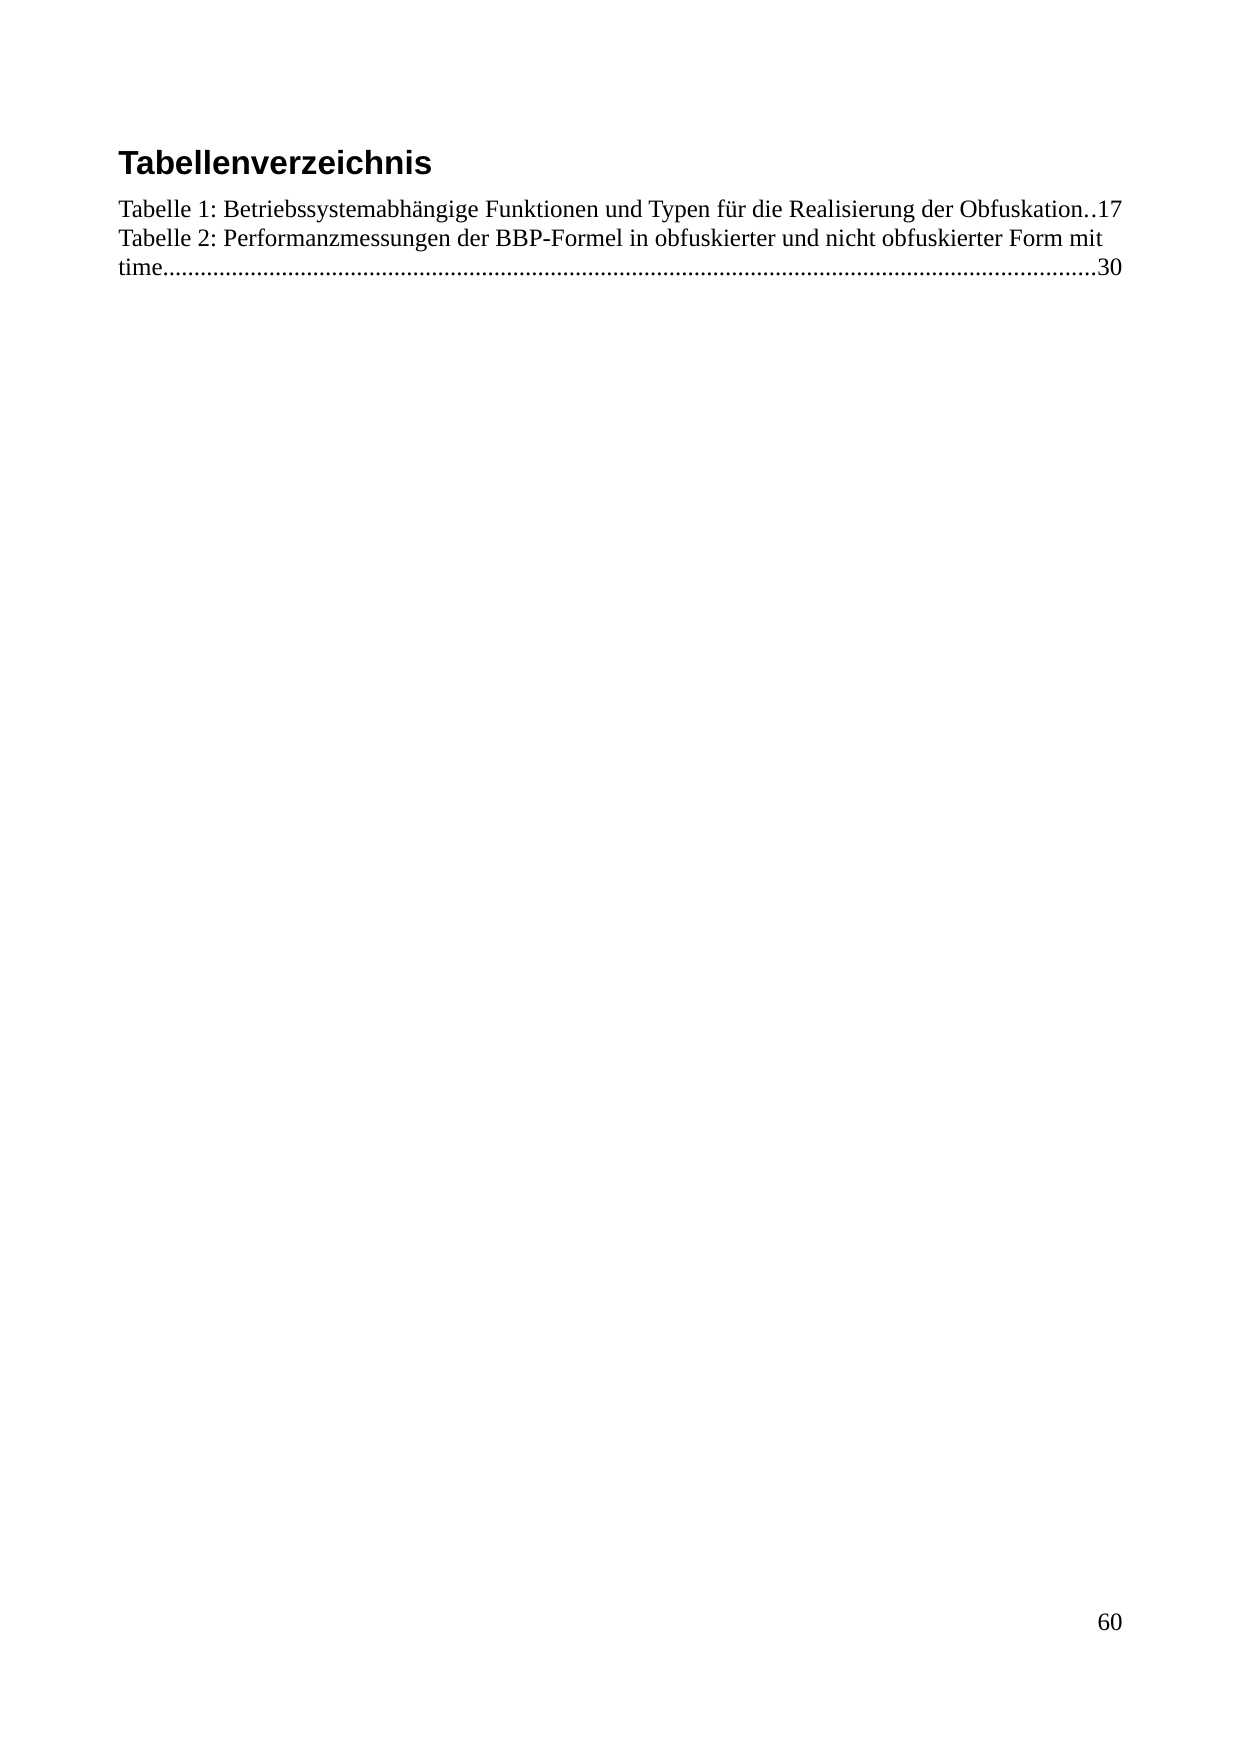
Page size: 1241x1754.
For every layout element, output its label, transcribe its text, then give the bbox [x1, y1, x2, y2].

text Tabelle 2: Performanzmessungen der BBP-Formel in obfuskierter und nicht obfuskierter Form mit time 30 [118, 223, 1122, 280]
text Tabelle 1: Betriebssystemabhängige Funktionen und Typen für die Realisierung der Obfuskation 17 [118, 194, 1122, 223]
subtitle Tabellenverzeichnis [118, 143, 1122, 182]
